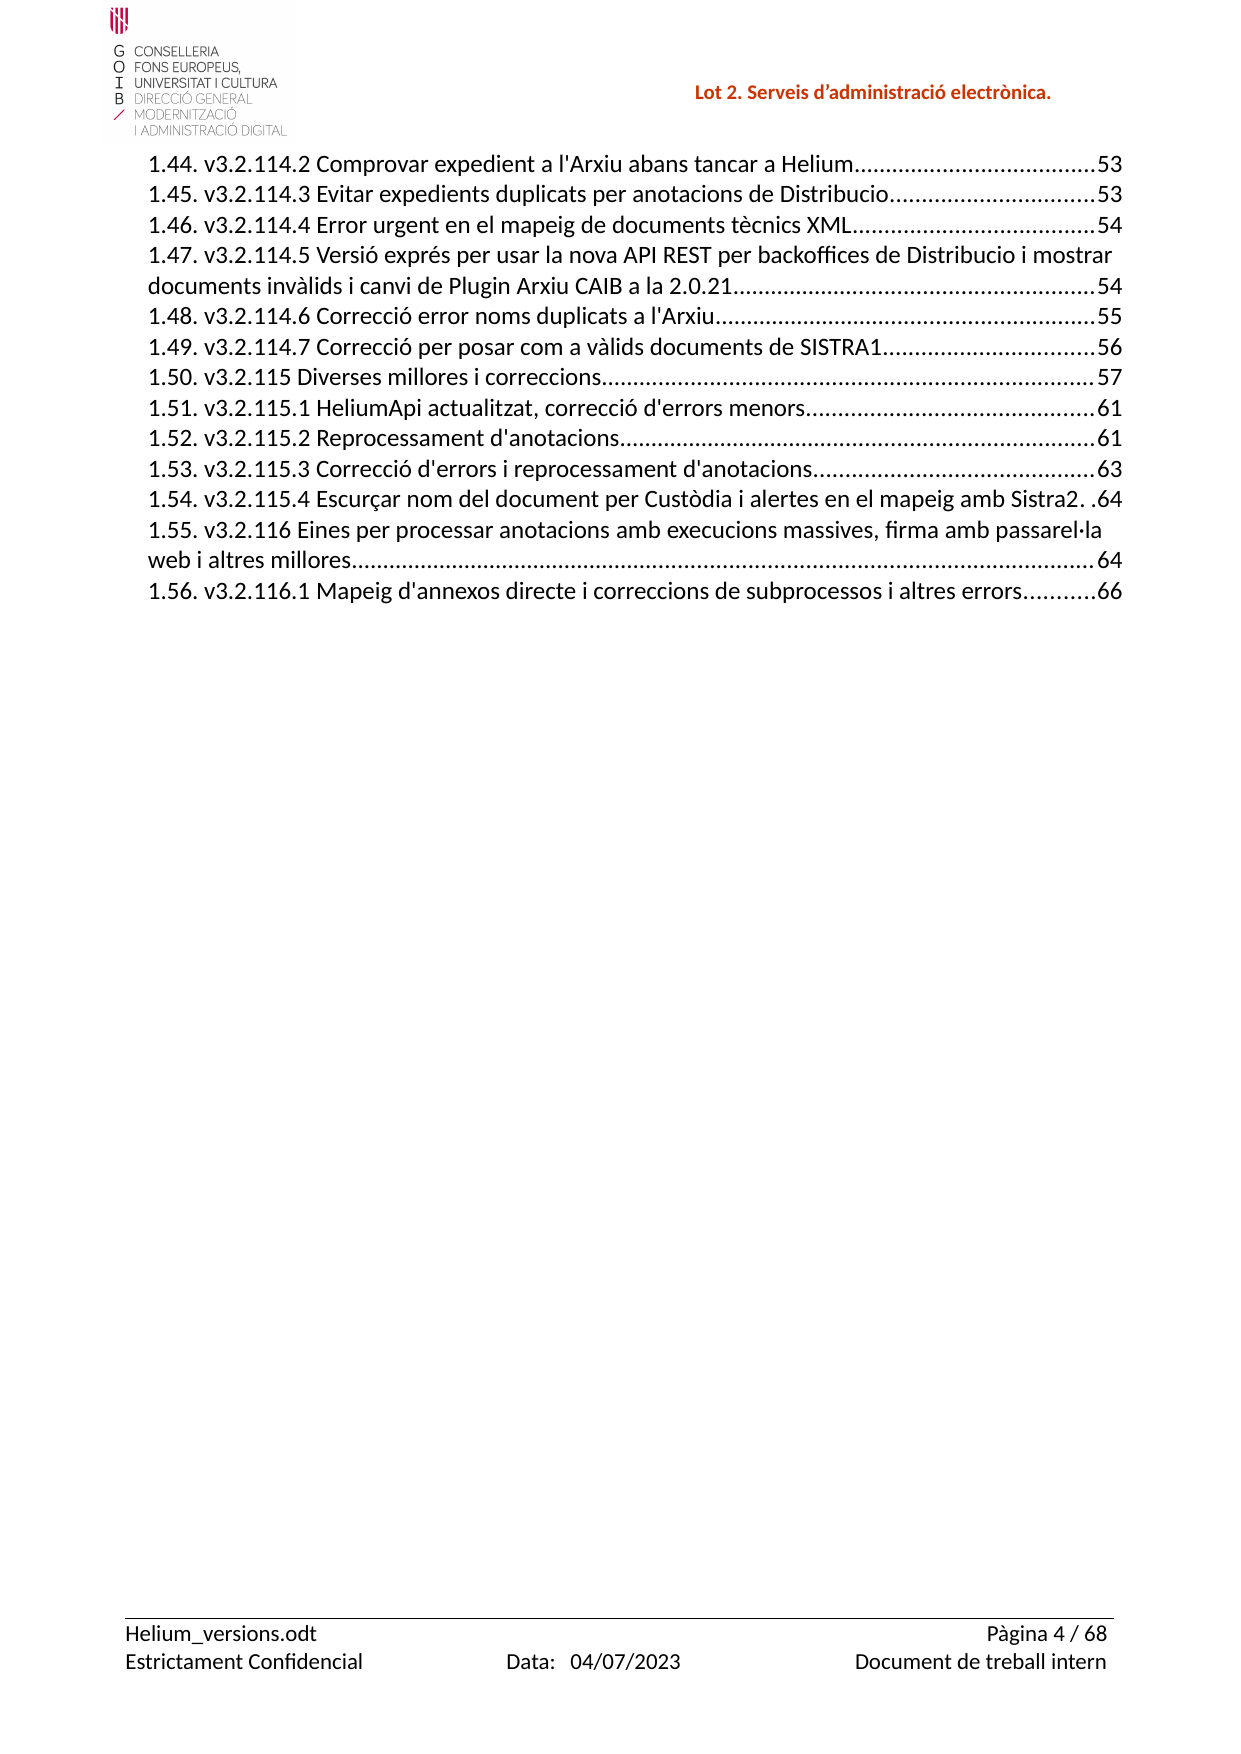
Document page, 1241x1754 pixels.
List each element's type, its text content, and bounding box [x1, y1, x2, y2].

text 1.45. v3.2.114.3 Evitar expedients duplicats per anotacions de Distribucio 53 [148, 178, 1122, 209]
text 1.56. v3.2.116.1 Mapeig d'annexos directe i correccions de subprocessos i altres errors 66 [148, 575, 1122, 606]
text 1.49. v3.2.114.7 Correcció per posar com a vàlids documents de SISTRA1 56 [148, 331, 1122, 361]
text 1.54. v3.2.115.4 Escurçar nom del document per Custòdia i alertes en el mapeig amb Sistra2 64 [148, 483, 1122, 514]
text 1.46. v3.2.114.4 Error urgent en el mapeig de documents tècnics XML 54 [148, 209, 1122, 239]
text 1.44. v3.2.114.2 Comprovar expedient a l'Arxiu abans tancar a Helium 53 [148, 148, 1122, 178]
text 1.47. v3.2.114.5 Versió exprés per usar la nova API REST per backoffices de Distribucio i mostrar documents invàlids i canvi de Plugin Arxiu CAIB a la 2.0.21 54 [148, 239, 1122, 300]
text 1.53. v3.2.115.3 Correcció d'errors i reprocessament d'anotacions 63 [148, 453, 1122, 483]
text 1.55. v3.2.116 Eines per processar anotacions amb execucions massives, firma amb passarel·la web i altres millores 64 [148, 514, 1122, 575]
text 1.51. v3.2.115.1 HeliumApi actualitzat, correcció d'errors menors 61 [148, 392, 1122, 422]
picture [100, 0, 297, 144]
text 1.48. v3.2.114.6 Correcció error noms duplicats a l'Arxiu 55 [148, 300, 1122, 331]
text 1.50. v3.2.115 Diverses millores i correccions 57 [148, 361, 1122, 392]
text 1.52. v3.2.115.2 Reprocessament d'anotacions 61 [148, 422, 1122, 453]
